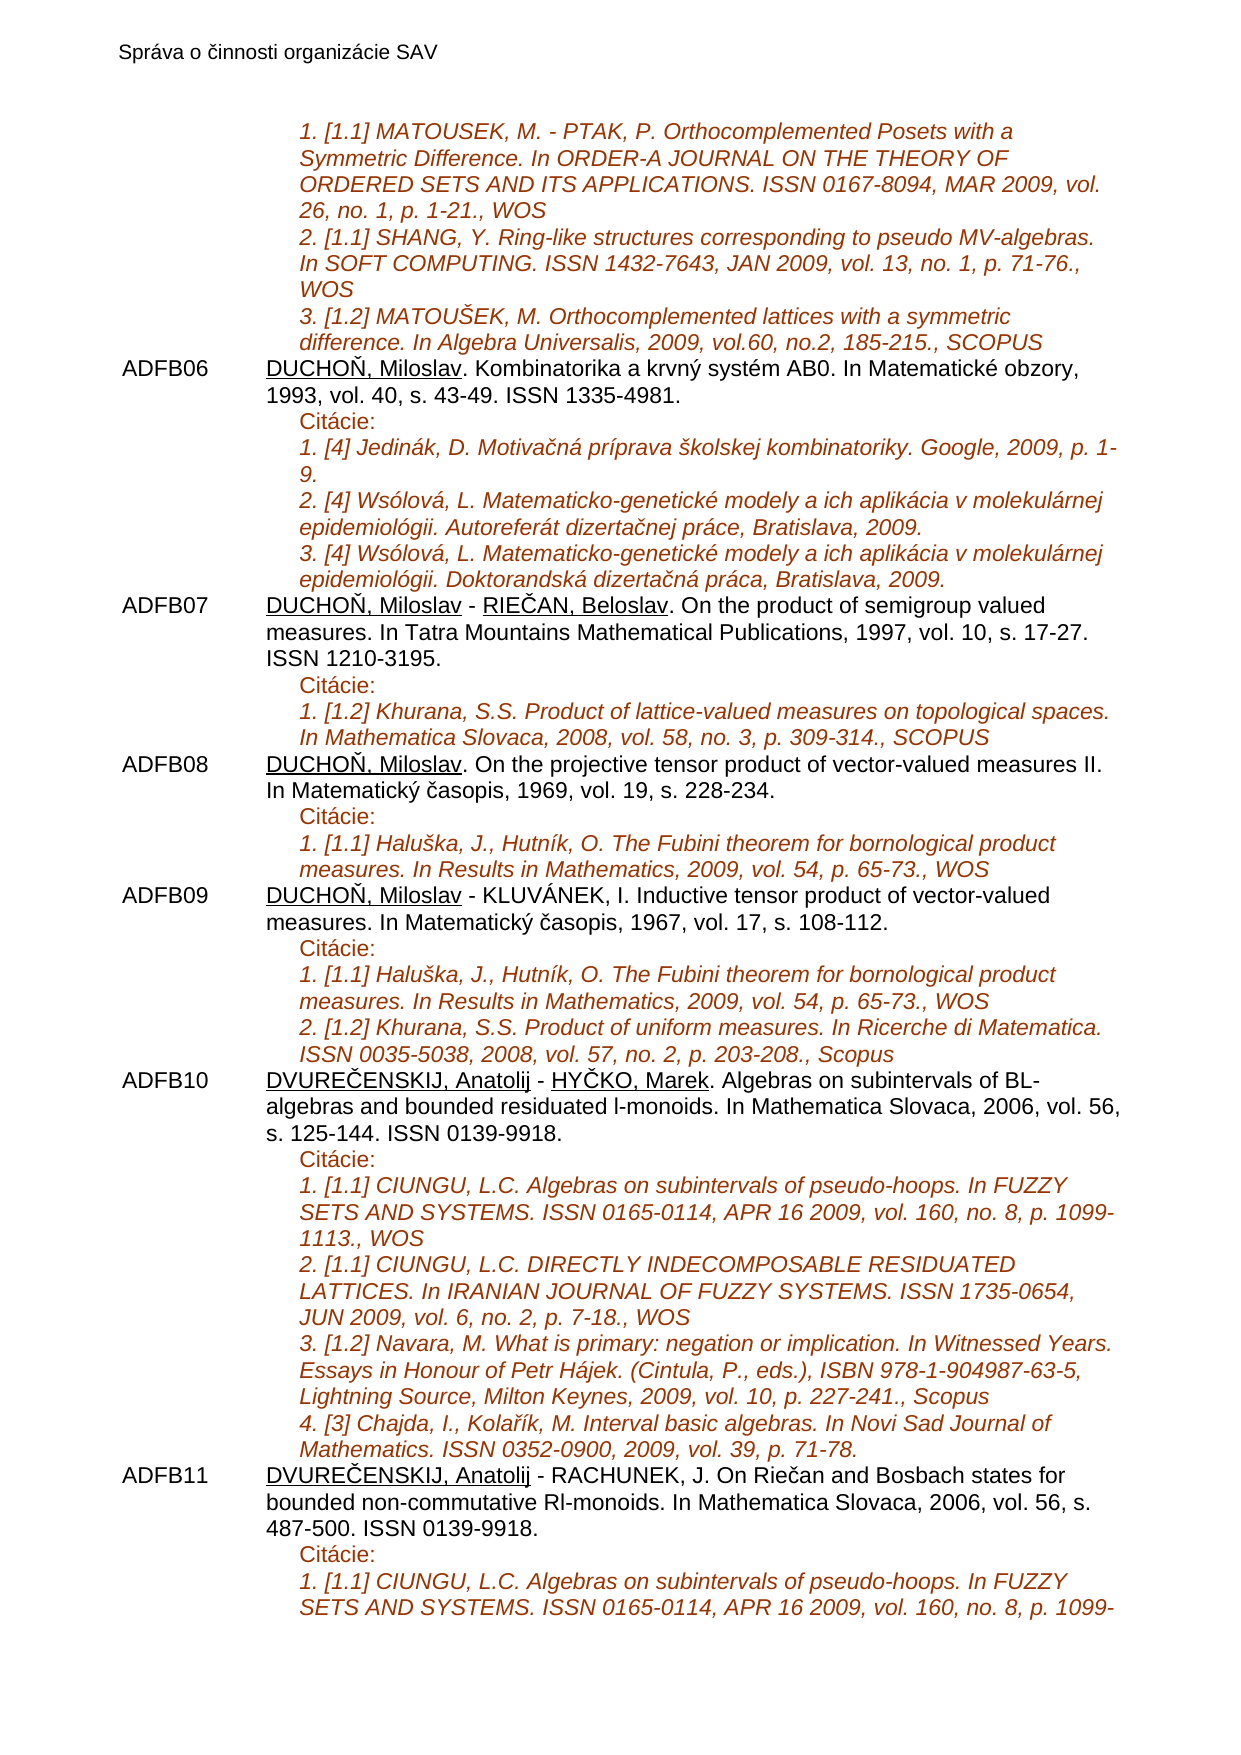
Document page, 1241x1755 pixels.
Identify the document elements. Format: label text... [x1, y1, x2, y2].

table_cell 2. [1.1] CIUNGU, L.C. DIRECTLY INDECOMPOSABLE RESIDUATED LATTICES. In IRANIAN JOURNAL OF FUZZY SYSTEMS. ISSN 1735-0654, JUN 2009, vol. 6, no. 2, p. 7-18., WOS [122, 1251, 1122, 1330]
table_cell ADFB08 [122, 751, 266, 803]
table_cell DVUREČENSKIJ, Anatolij - HYČKO, Marek. Algebras on subintervals of BL-algebras and bounded residuated l-monoids. In Mathematica Slovaca, 2006, vol. 56, s. 125-144. ISSN 0139-9918. [266, 1067, 1122, 1146]
table_cell 2. [1.1] SHANG, Y. Ring-like structures corresponding to pseudo MV-algebras. In SOFT COMPUTING. ISSN 1432-7643, JAN 2009, vol. 13, no. 1, p. 71-76., WOS [122, 224, 1122, 303]
table_cell 1. [1.1] CIUNGU, L.C. Algebras on subintervals of pseudo-hoops. In FUZZY SETS AND SYSTEMS. ISSN 0165-0114, APR 16 2009, vol. 160, no. 8, p. 1099- [122, 1568, 1122, 1620]
table_cell 2. [4] Wsólová, L. Matematicko-genetické modely a ich aplikácia v molekulárnej epidemiológii. Autoreferát dizertačnej práce, Bratislava, 2009. [122, 487, 1122, 540]
table_cell 1. [1.1] Haluška, J., Hutník, O. The Fubini theorem for bornological product measures. In Results in Mathematics, 2009, vol. 54, p. 65-73., WOS [122, 830, 1122, 882]
table_cell ADFB06 [122, 355, 266, 408]
table_cell Citácie: [122, 935, 1122, 961]
table_cell Citácie: [122, 408, 1122, 434]
table_cell ADFB11 [122, 1462, 266, 1541]
table_cell 1. [1.1] CIUNGU, L.C. Algebras on subintervals of pseudo-hoops. In FUZZY SETS AND SYSTEMS. ISSN 0165-0114, APR 16 2009, vol. 160, no. 8, p. 1099-1113., WOS [122, 1172, 1122, 1251]
table_cell 2. [1.2] Khurana, S.S. Product of uniform measures. In Ricerche di Matematica. ISSN 0035-5038, 2008, vol. 57, no. 2, p. 203-208., Scopus [122, 1014, 1122, 1067]
table_cell 1. [1.1] MATOUSEK, M. - PTAK, P. Orthocomplemented Posets with a Symmetric Difference. In ORDER-A JOURNAL ON THE THEORY OF ORDERED SETS AND ITS APPLICATIONS. ISSN 0167-8094, MAR 2009, vol. 26, no. 1, p. 1-21., WOS [122, 118, 1122, 223]
table_cell DUCHOŇ, Miloslav - RIEČAN, Beloslav. On the product of semigroup valued measures. In Tatra Mountains Mathematical Publications, 1997, vol. 10, s. 17-27. ISSN 1210-3195. [266, 593, 1122, 672]
table_cell Citácie: [122, 672, 1122, 698]
table_cell 3. [4] Wsólová, L. Matematicko-genetické modely a ich aplikácia v molekulárnej epidemiológii. Doktorandská dizertačná práca, Bratislava, 2009. [122, 540, 1122, 592]
table_cell ADFB07 [122, 593, 266, 672]
table_cell 1. [1.2] Khurana, S.S. Product of lattice-valued measures on topological spaces. In Mathematica Slovaca, 2008, vol. 58, no. 3, p. 309-314., SCOPUS [122, 698, 1122, 751]
table_cell 3. [1.2] Navara, M. What is primary: negation or implication. In Witnessed Years. Essays in Honour of Petr Hájek. (Cintula, P., eds.), ISBN 978-1-904987-63-5, Lightning Source, Milton Keynes, 2009, vol. 10, p. 227-241., Scopus [122, 1330, 1122, 1409]
table_cell DUCHOŇ, Miloslav. On the projective tensor product of vector-valued measures II. In Matematický časopis, 1969, vol. 19, s. 228-234. [266, 751, 1122, 803]
table_cell 1. [1.1] Haluška, J., Hutník, O. The Fubini theorem for bornological product measures. In Results in Mathematics, 2009, vol. 54, p. 65-73., WOS [122, 961, 1122, 1014]
table_cell Citácie: [122, 803, 1122, 830]
table_cell DUCHOŇ, Miloslav - KLUVÁNEK, I. Inductive tensor product of vector-valued measures. In Matematický časopis, 1967, vol. 17, s. 108-112. [266, 883, 1122, 935]
table_cell 4. [3] Chajda, I., Kolařík, M. Interval basic algebras. In Novi Sad Journal of Mathematics. ISSN 0352-0900, 2009, vol. 39, p. 71-78. [122, 1410, 1122, 1462]
table_cell 1. [4] Jedinák, D. Motivačná príprava školskej kombinatoriky. Google, 2009, p. 1-9. [122, 434, 1122, 487]
table_cell ADFB10 [122, 1067, 266, 1146]
table_cell DUCHOŇ, Miloslav. Kombinatorika a krvný systém AB0. In Matematické obzory, 1993, vol. 40, s. 43-49. ISSN 1335-4981. [266, 355, 1122, 408]
table_cell Citácie: [122, 1541, 1122, 1568]
table_cell DVUREČENSKIJ, Anatolij - RACHUNEK, J. On Riečan and Bosbach states for bounded non-commutative Rl-monoids. In Mathematica Slovaca, 2006, vol. 56, s. 487-500. ISSN 0139-9918. [266, 1462, 1122, 1541]
table_cell Citácie: [122, 1146, 1122, 1172]
table_cell 3. [1.2] MATOUŠEK, M. Orthocomplemented lattices with a symmetric difference. In Algebra Universalis, 2009, vol.60, no.2, 185-215., SCOPUS [122, 303, 1122, 355]
table_cell ADFB09 [122, 883, 266, 935]
